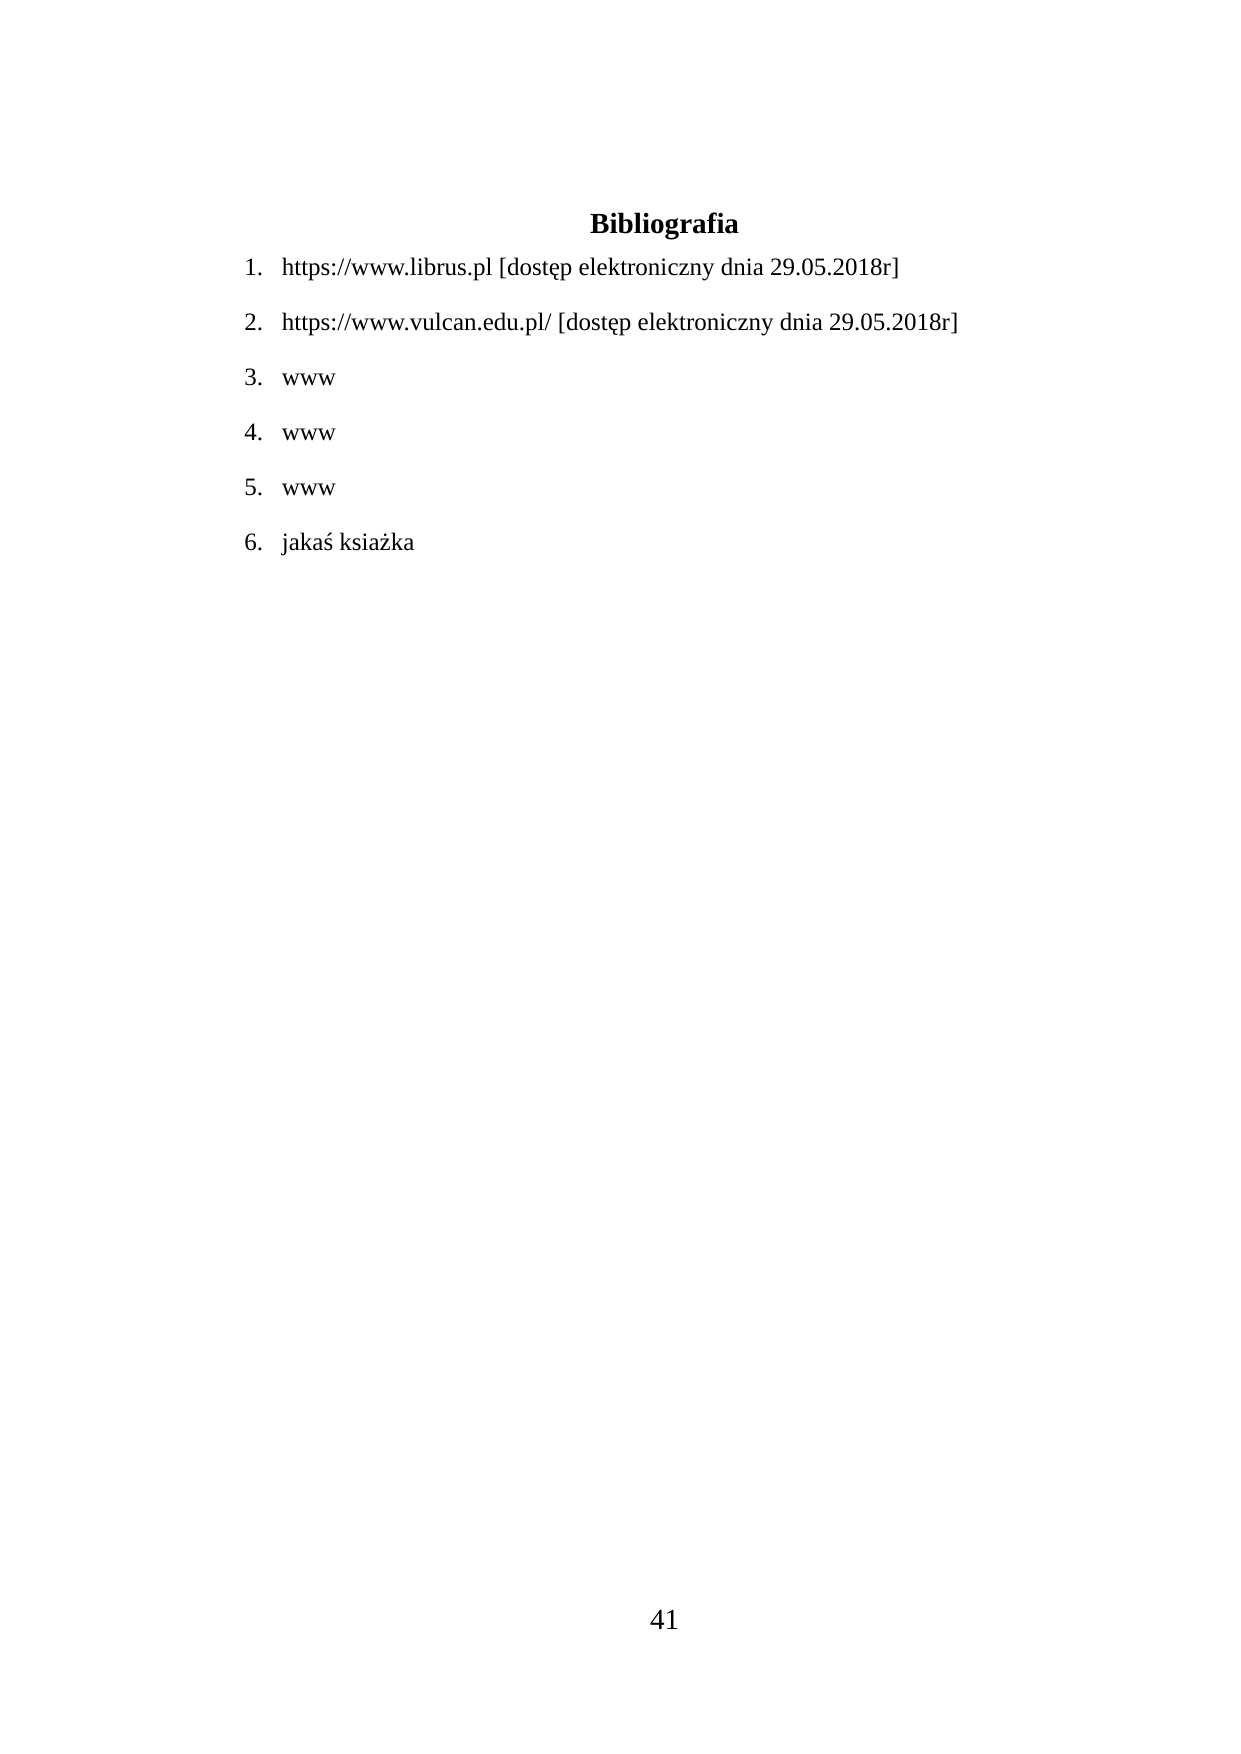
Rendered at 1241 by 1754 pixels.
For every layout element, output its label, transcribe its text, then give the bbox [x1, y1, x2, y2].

list www [244, 362, 1122, 391]
list https://www.vulcan.edu.pl/ [dostęp elektroniczny dnia 29.05.2018r] [244, 307, 1122, 336]
subtitle Bibliografia [207, 206, 1122, 240]
list www [244, 417, 1122, 446]
list www [244, 472, 1122, 501]
list https://www.librus.pl [dostęp elektroniczny dnia 29.05.2018r] [244, 252, 1122, 281]
list jakaś ksiażka [244, 527, 1122, 555]
